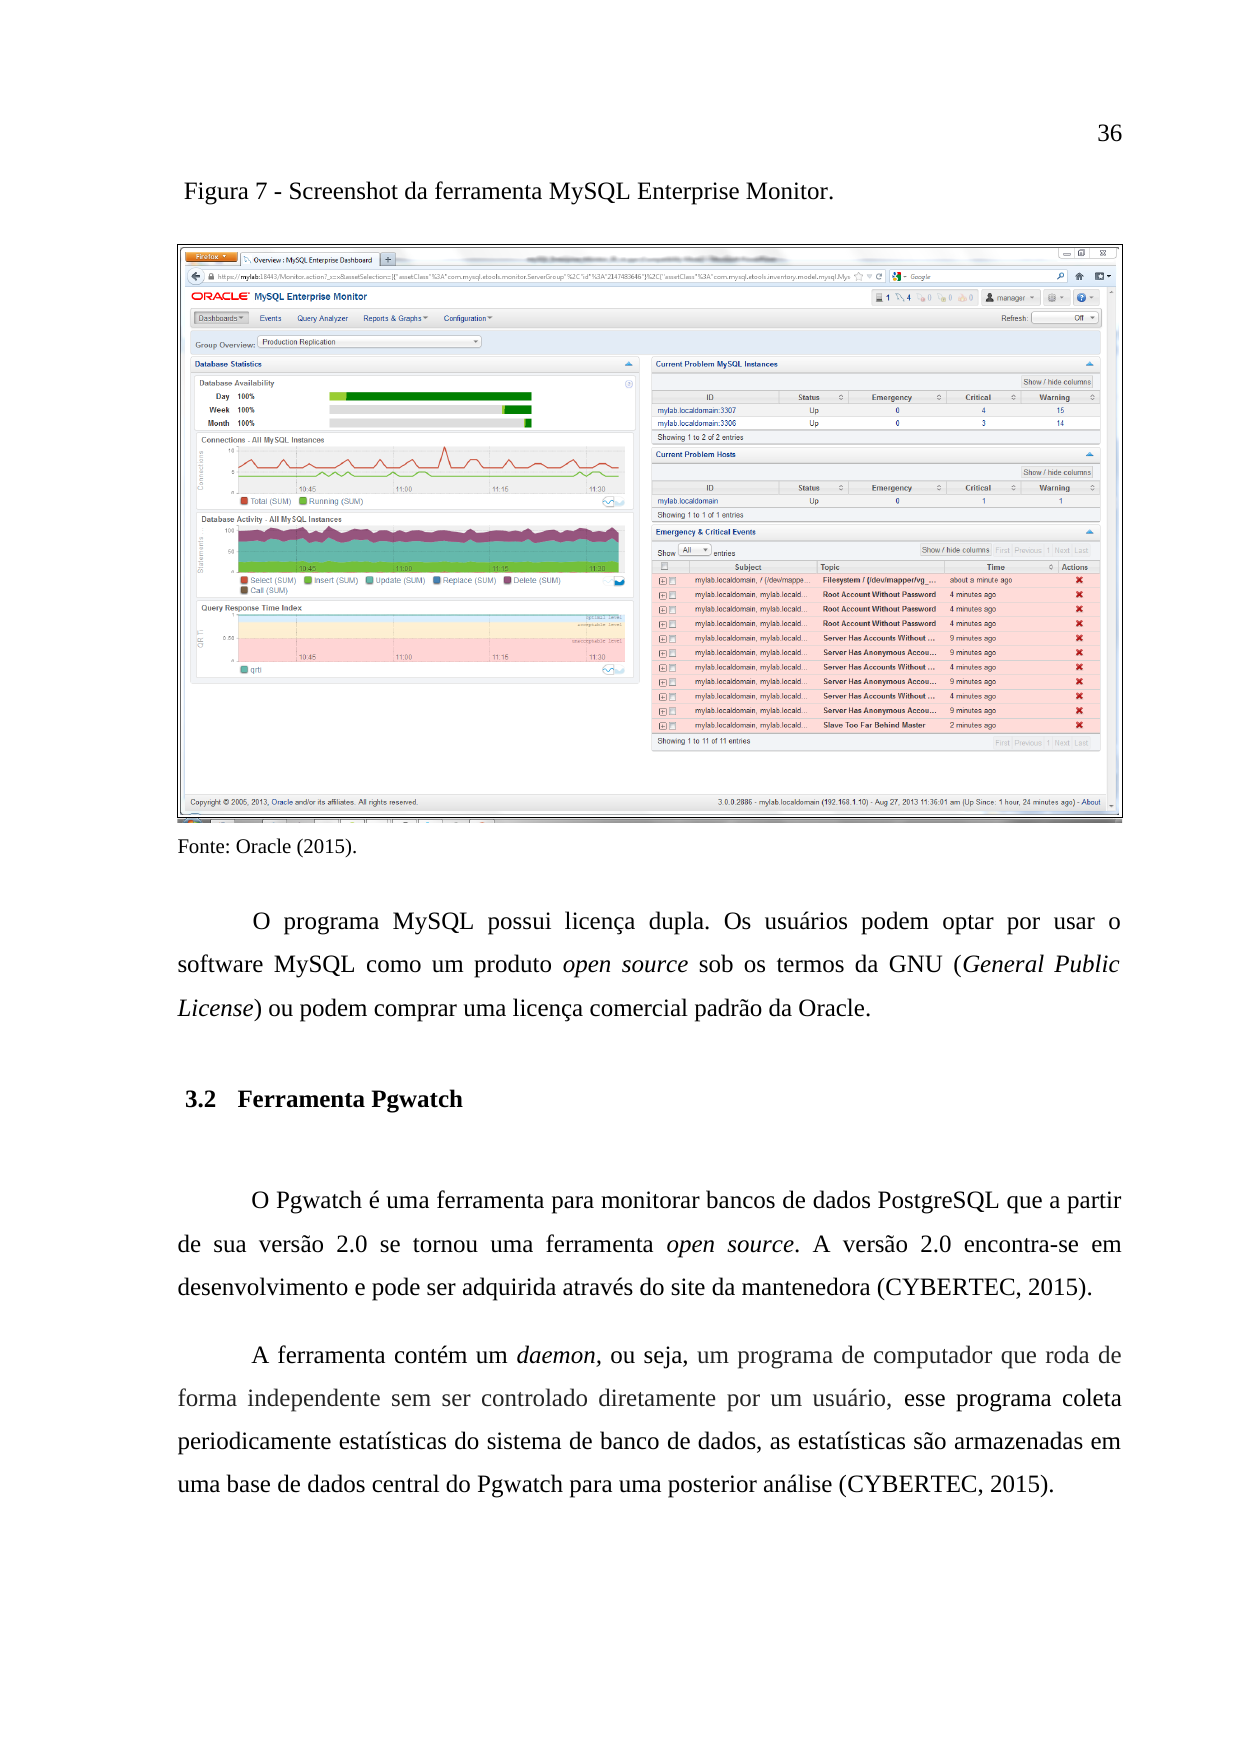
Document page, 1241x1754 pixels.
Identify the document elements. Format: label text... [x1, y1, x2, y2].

text Fonte: Oracle (2015). [177, 823, 1122, 858]
text Figura 7 - Screenshot da ferramenta MySQL Enterprise Monitor. [177, 176, 1122, 205]
picture [177, 818, 1123, 823]
text [178, 245, 1122, 817]
text O Pgwatch é uma ferramenta para monitorar bancos de dados PostgreSQL que a partir de sua versão 2.0 se tornou uma ferramenta open source. A versão 2.0 encontra-se em desenvolvimento e pode ser adquirida através do site da mantenedora (CYBERTEC, 2015). [177, 1186, 1122, 1301]
list Ferramenta Pgwatch [185, 1084, 1122, 1113]
text A ferramenta contém um daemon, ou seja, um programa de computador que roda de forma independente sem ser controlado diretamente por um usuário, esse programa coleta periodicamente estatísticas do sistema de banco de dados, as estatísticas são armazenadas em uma base de dados central do Pgwatch para uma posterior análise (CYBERTEC, 2015). [177, 1340, 1122, 1498]
picture [180, 247, 1119, 815]
text O programa MySQL possui licença dupla. Os usuários podem optar por usar o software MySQL como um produto open source sob os termos da GNU (General Public License) ou podem comprar uma licença comercial padrão da Oracle. [177, 906, 1122, 1021]
